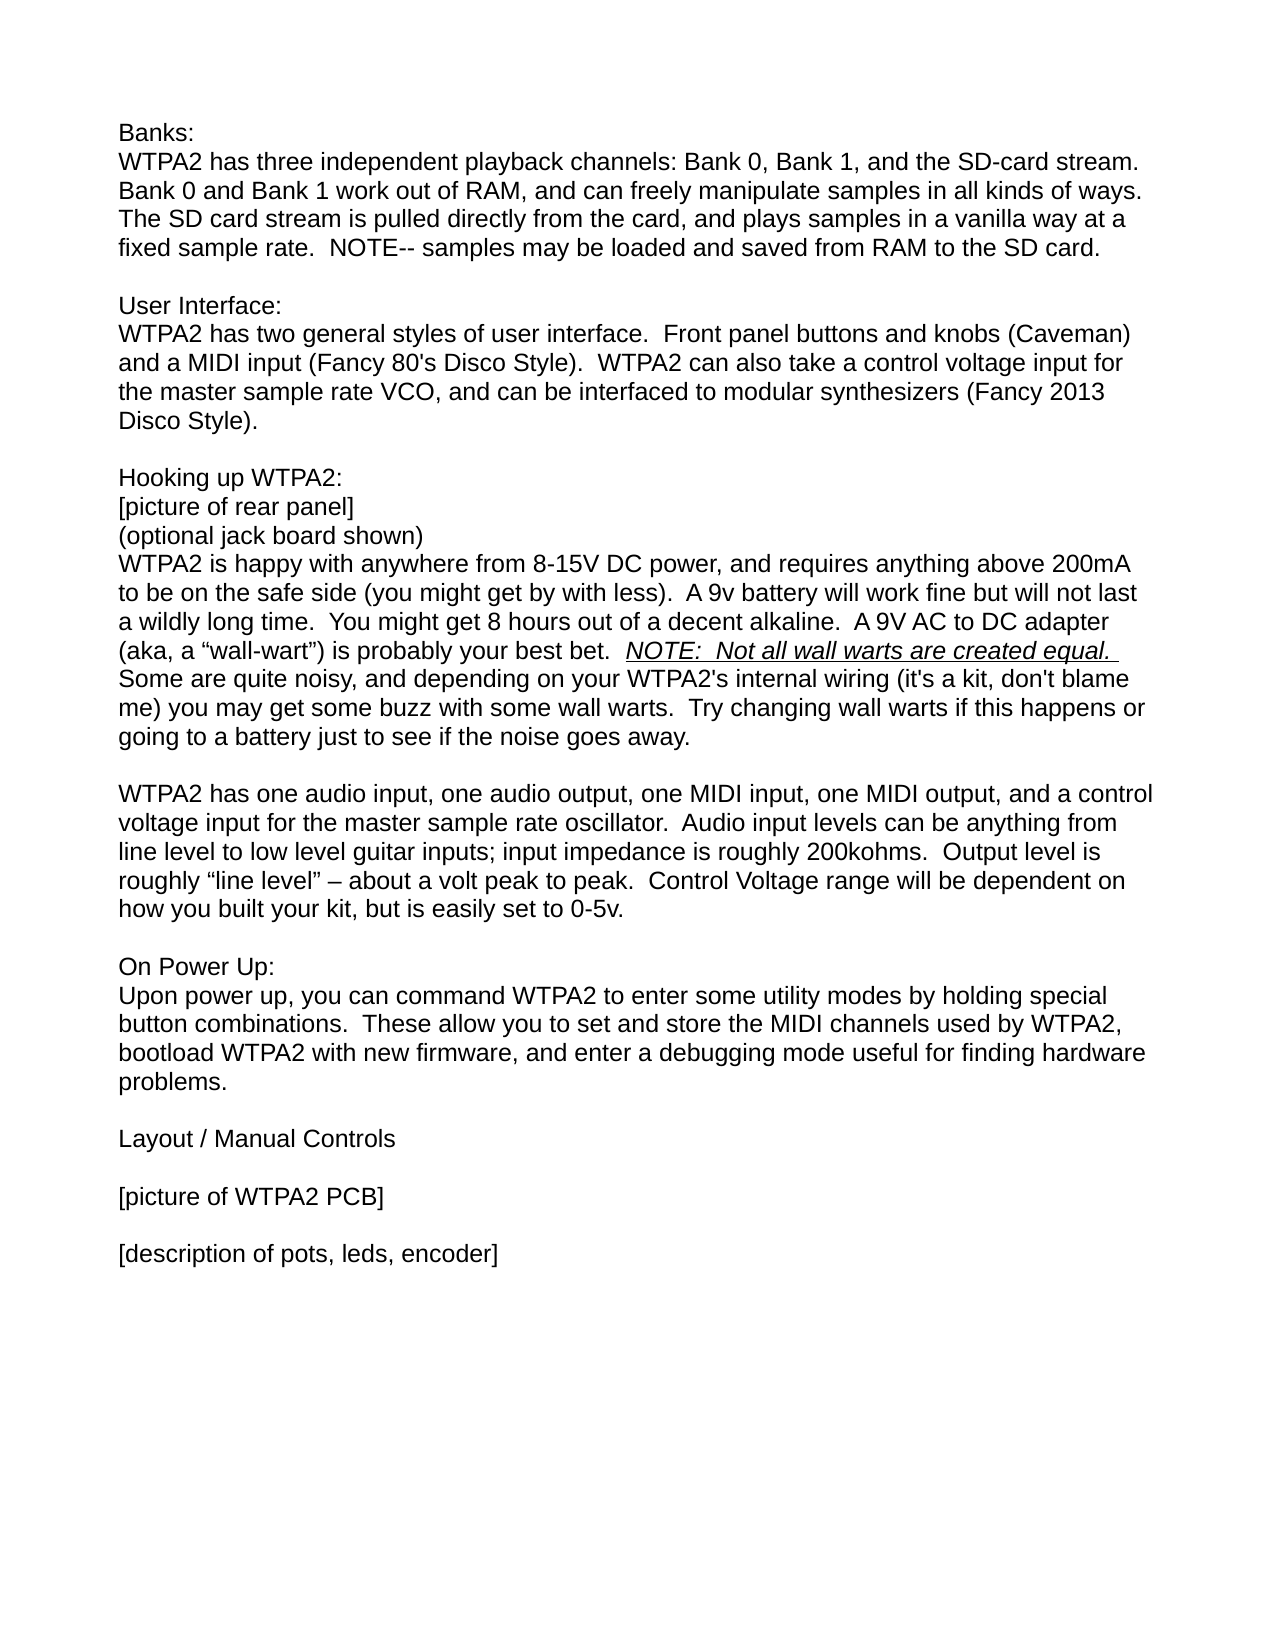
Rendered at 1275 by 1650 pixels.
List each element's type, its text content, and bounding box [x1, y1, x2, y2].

text [picture of rear panel] [118, 492, 1157, 521]
text (optional jack board shown) [118, 521, 1157, 549]
text User Interface: [118, 291, 1157, 319]
text [picture of WTPA2 PCB] [118, 1182, 1157, 1211]
text [description of pots, leds, encoder] [118, 1239, 1157, 1268]
text WTPA2 has three independent playback channels: Bank 0, Bank 1, and the SD-card stream. Bank 0 and Bank 1 work out of RAM, and can freely manipulate samples in all kinds of ways. The SD card stream is pulled directly from the card, and plays samples in a vanilla way at a fixed sample rate. NOTE-- samples may be loaded and saved from RAM to the SD card. [118, 147, 1157, 262]
text Banks: [118, 118, 1157, 147]
text WTPA2 has two general styles of user interface. Front panel buttons and knobs (Caveman) and a MIDI input (Fancy 80's Disco Style). WTPA2 can also take a control voltage input for the master sample rate VCO, and can be interfaced to modular synthesizers (Fancy 2013 Disco Style). [118, 319, 1157, 434]
text Hooking up WTPA2: [118, 463, 1157, 492]
text Layout / Manual Controls [118, 1124, 1157, 1153]
text Upon power up, you can command WTPA2 to enter some utility modes by holding special button combinations. These allow you to set and store the MIDI channels used by WTPA2, bootload WTPA2 with new firmware, and enter a debugging mode useful for finding hardware problems. [118, 981, 1157, 1096]
text WTPA2 has one audio input, one audio output, one MIDI input, one MIDI output, and a control voltage input for the master sample rate oscillator. Audio input levels can be anything from line level to low level guitar inputs; input impedance is roughly 200kohms. Output level is roughly “line level” – about a volt peak to peak. Control Voltage range will be dependent on how you built your kit, but is easily set to 0-5v. [118, 779, 1157, 923]
text WTPA2 is happy with anywhere from 8-15V DC power, and requires anything above 200mA to be on the safe side (you might get by with less). A 9v battery will work fine but will not last a wildly long time. You might get 8 hours out of a decent alkaline. A 9V AC to DC adapter (aka, a “wall-wart”) is probably your best bet. NOTE: Not all wall warts are created equal. Some are quite noisy, and depending on your WTPA2's internal wiring (it's a kit, don't blame me) you may get some buzz with some wall warts. Try changing wall warts if this happens or going to a battery just to see if the noise goes away. [118, 549, 1157, 751]
text On Power Up: [118, 952, 1157, 981]
